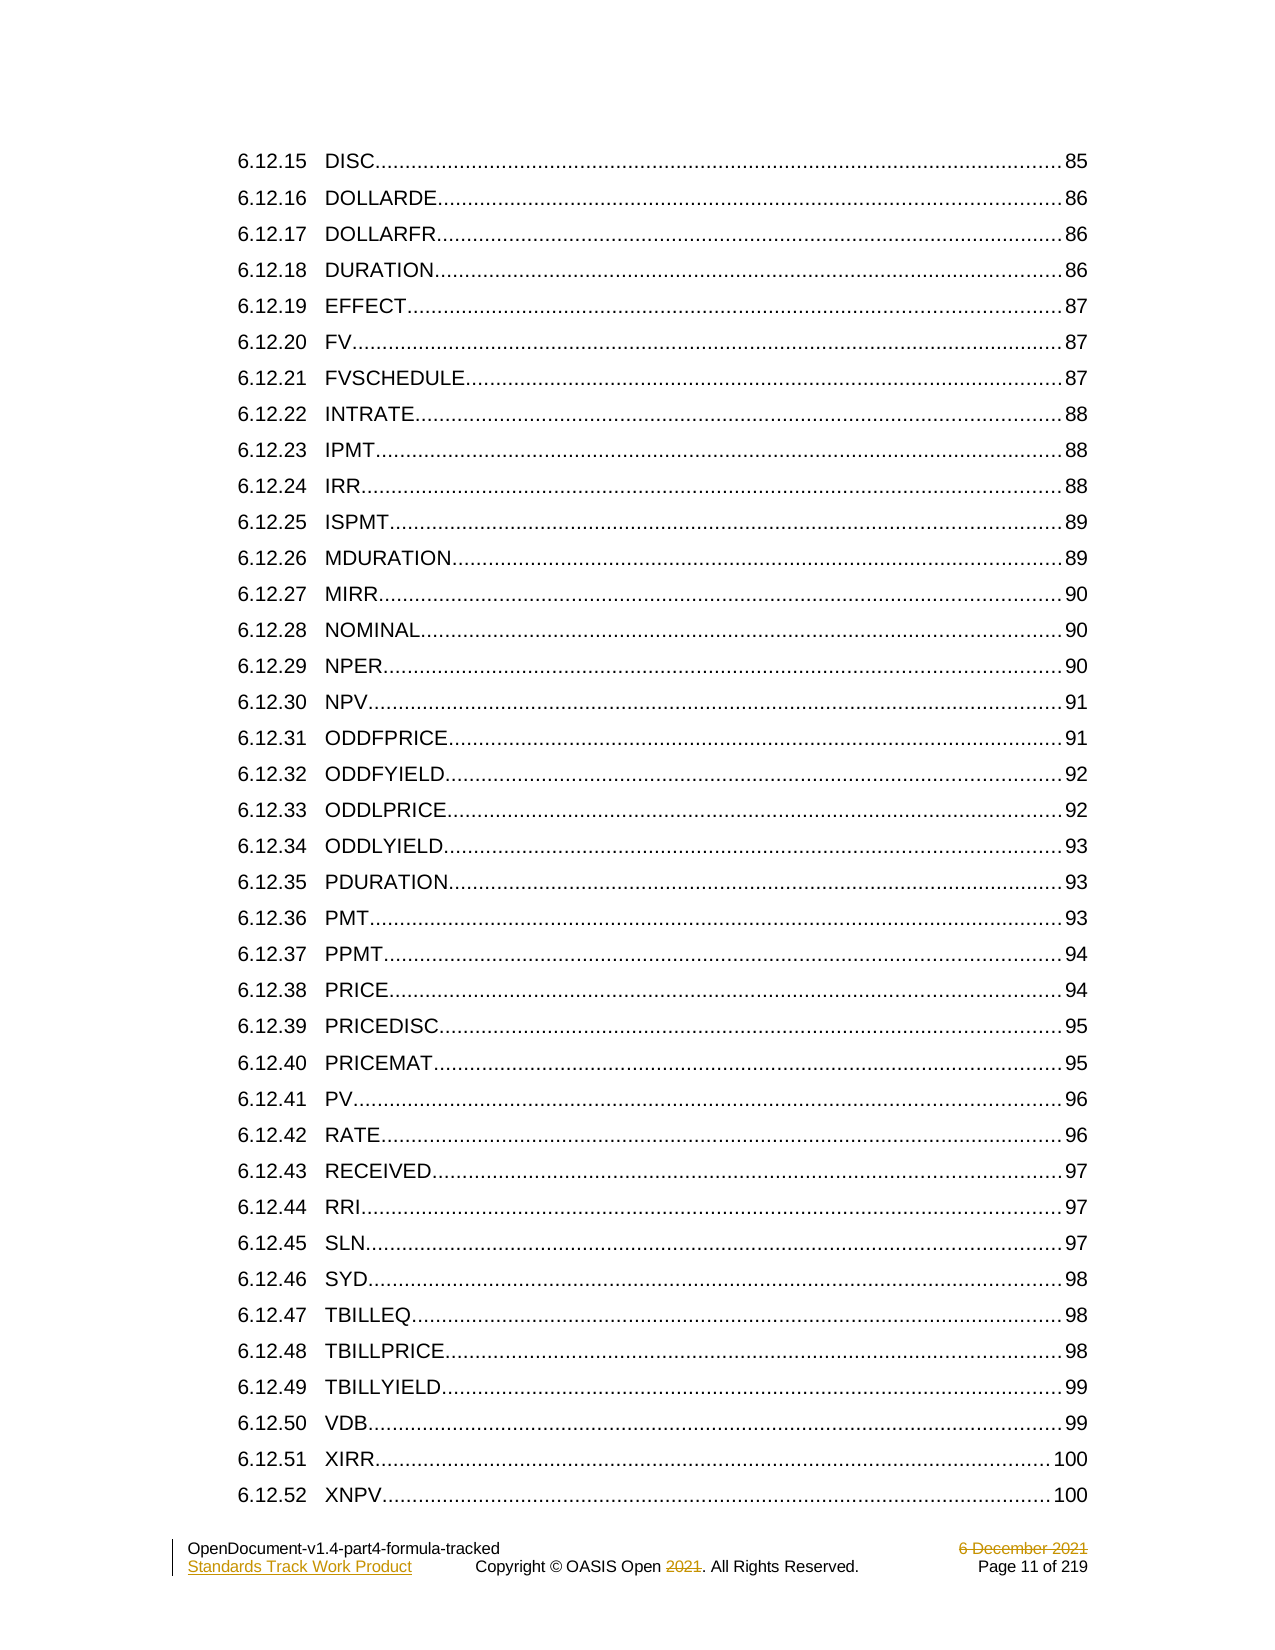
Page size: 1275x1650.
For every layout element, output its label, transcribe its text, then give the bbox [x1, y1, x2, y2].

text 6.12.36 PMT 93 [237, 907, 1088, 930]
text 6.12.17 DOLLARFR 86 [237, 222, 1088, 246]
text 6.12.52 XNPV 100 [237, 1483, 1088, 1507]
text 6.12.45 SLN 97 [237, 1231, 1088, 1255]
text 6.12.48 TBILLPRICE 98 [237, 1339, 1088, 1363]
text 6.12.34 ODDLYIELD 93 [237, 835, 1088, 858]
text 6.12.40 PRICEMAT 95 [237, 1051, 1088, 1074]
text 6.12.29 NPER 90 [237, 654, 1088, 678]
text 6.12.37 PPMT 94 [237, 943, 1088, 966]
text 6.12.32 ODDFYIELD 92 [237, 763, 1088, 786]
text 6.12.38 PRICE 94 [237, 979, 1088, 1002]
text 6.12.23 IPMT 88 [237, 438, 1088, 462]
text 6.12.47 TBILLEQ 98 [237, 1303, 1088, 1327]
text 6.12.25 ISPMT 89 [237, 510, 1088, 534]
text 6.12.44 RRI 97 [237, 1195, 1088, 1219]
text 6.12.39 PRICEDISC 95 [237, 1015, 1088, 1038]
text 6.12.46 SYD 98 [237, 1267, 1088, 1291]
text 6.12.50 VDB 99 [237, 1411, 1088, 1435]
text 6.12.35 PDURATION 93 [237, 871, 1088, 894]
text 6.12.30 NPV 91 [237, 691, 1088, 714]
text 6.12.22 INTRATE 88 [237, 402, 1088, 426]
text 6.12.15 DISC 85 [237, 150, 1088, 173]
text 6.12.51 XIRR 100 [237, 1447, 1088, 1471]
text 6.12.33 ODDLPRICE 92 [237, 799, 1088, 822]
text 6.12.42 RATE 96 [237, 1123, 1088, 1147]
text 6.12.43 RECEIVED 97 [237, 1159, 1088, 1183]
text 6.12.26 MDURATION 89 [237, 546, 1088, 570]
text 6.12.18 DURATION 86 [237, 258, 1088, 282]
text 6.12.31 ODDFPRICE 91 [237, 727, 1088, 750]
text 6.12.41 PV 96 [237, 1087, 1088, 1111]
text 6.12.16 DOLLARDE 86 [237, 186, 1088, 209]
text 6.12.49 TBILLYIELD 99 [237, 1375, 1088, 1399]
text 6.12.21 FVSCHEDULE 87 [237, 366, 1088, 390]
text 6.12.28 NOMINAL 90 [237, 618, 1088, 642]
text 6.12.19 EFFECT 87 [237, 294, 1088, 318]
text 6.12.20 FV 87 [237, 330, 1088, 354]
text 6.12.24 IRR 88 [237, 474, 1088, 498]
text 6.12.27 MIRR 90 [237, 582, 1088, 606]
